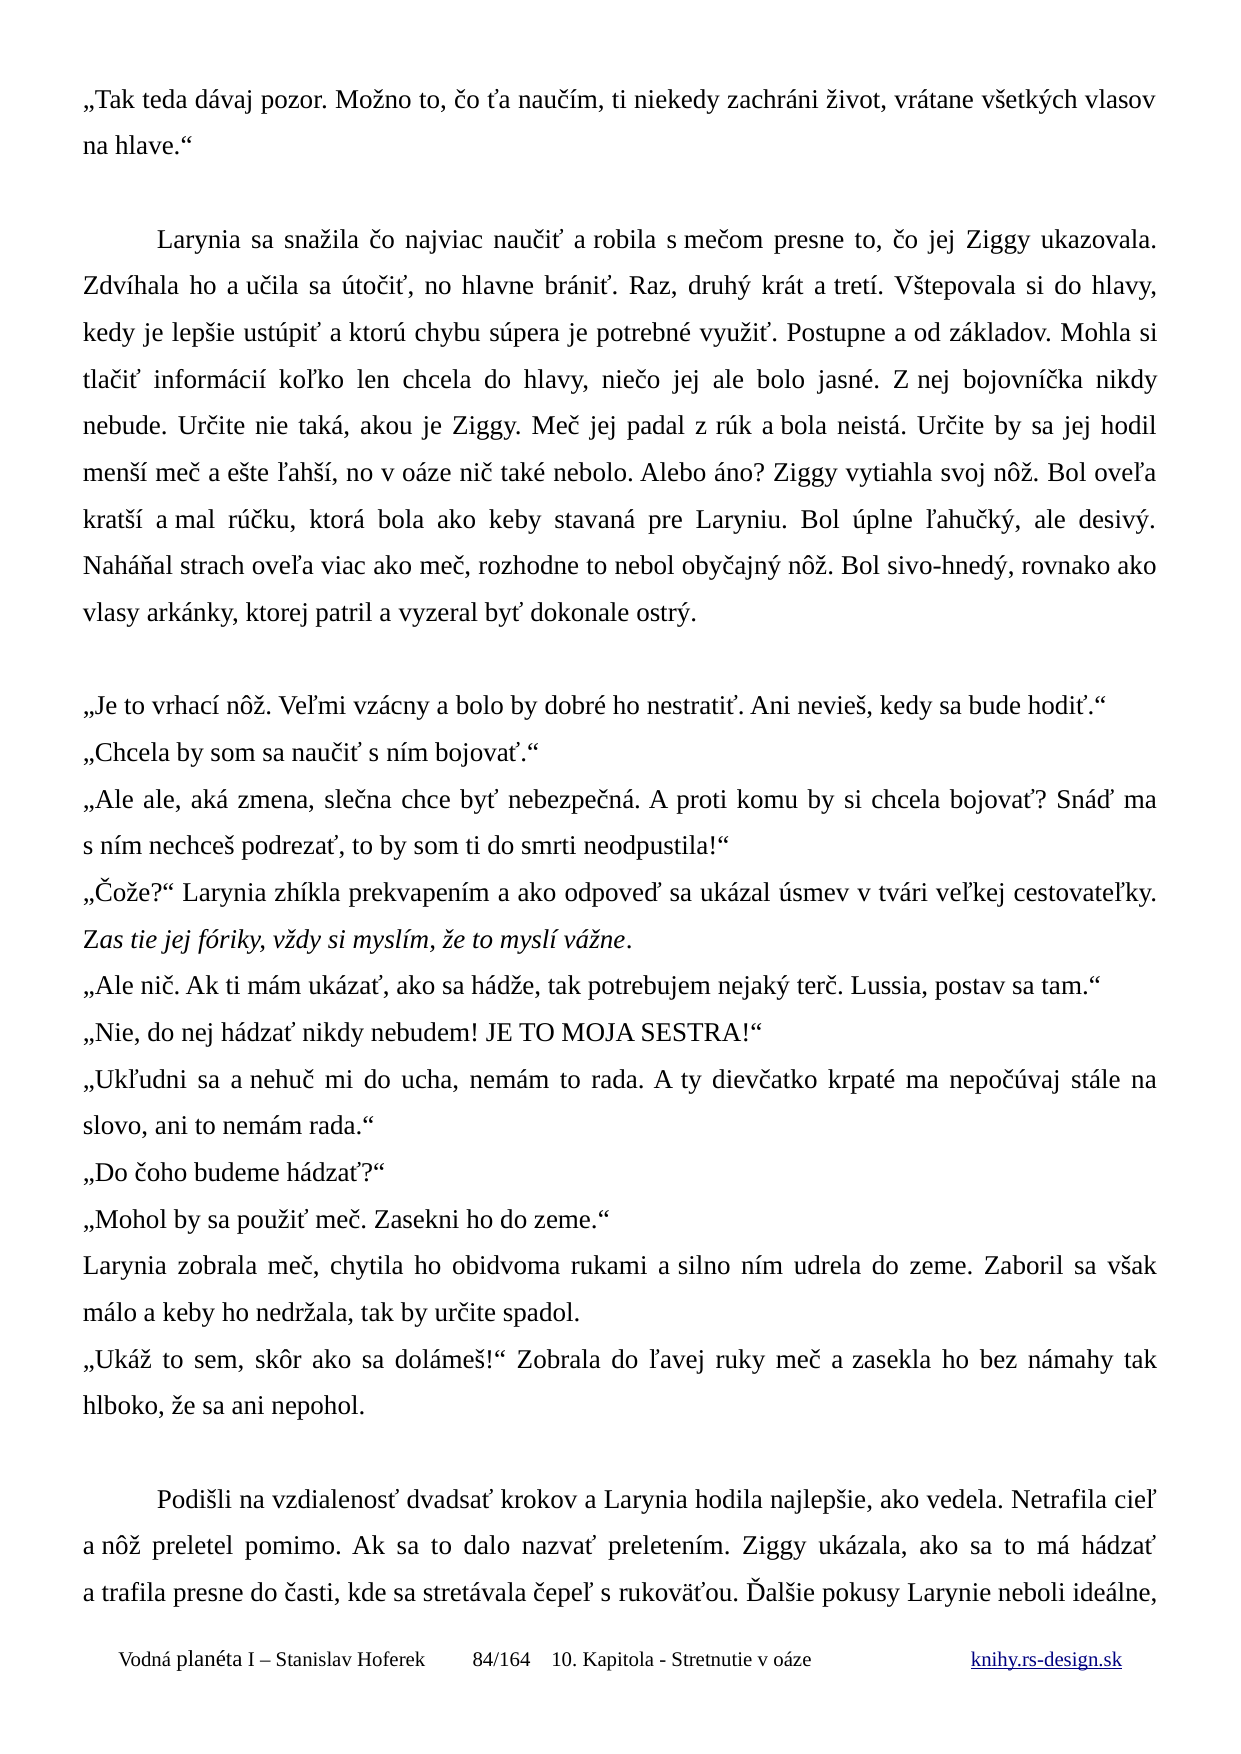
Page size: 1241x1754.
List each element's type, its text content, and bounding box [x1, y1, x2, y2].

text Podišli na vzdialenosť dvadsať krokov a Larynia hodila najlepšie, ako vedela. Netrafila cieľ a nôž preletel pomimo. Ak sa to dalo nazvať preletením. Ziggy ukázala, ako sa to má hádzať a trafila presne do časti, kde sa stretávala čepeľ s rukoväťou. Ďalšie pokusy Larynie neboli ideálne, [83, 1483, 1157, 1607]
text „Čože?“ Larynia zhíkla prekvapením a ako odpoveď sa ukázal úsmev v tvári veľkej cestovateľky. Zas tie jej fóriky, vždy si myslím, že to myslí vážne. [83, 876, 1157, 954]
text „Je to vrhací nôž. Veľmi vzácny a bolo by dobré ho nestratiť. Ani nevieš, kedy sa bude hodiť.“ [83, 689, 1157, 721]
text „Ale ale, aká zmena, slečna chce byť nebezpečná. A proti komu by si chcela bojovať? Snáď ma s ním nechceš podrezať, to by som ti do smrti neodpustila!“ [83, 783, 1157, 861]
text Larynia zobrala meč, chytila ho obidvoma rukami a silno ním udrela do zeme. Zaboril sa však málo a keby ho nedržala, tak by určite spadol. [83, 1249, 1157, 1327]
text Larynia sa snažila čo najviac naučiť a robila s mečom presne to, čo jej Ziggy ukazovala. Zdvíhala ho a učila sa útočiť, no hlavne brániť. Raz, druhý krát a tretí. Vštepovala si do hlavy, kedy je lepšie ustúpiť a ktorú chybu súpera je potrebné využiť. Postupne a od základov. Mohla si tlačiť informácií koľko len chcela do hlavy, niečo jej ale bolo jasné. Z nej bojovníčka nikdy nebude. Určite nie taká, akou je Ziggy. Meč jej padal z rúk a bola neistá. Určite by sa jej hodil menší meč a ešte ľahší, no v oáze nič také nebolo. Alebo áno? Ziggy vytiahla svoj nôž. Bol oveľa kratší a mal rúčku, ktorá bola ako keby stavaná pre Laryniu. Bol úplne ľahučký, ale desivý. Naháňal strach oveľa viac ako meč, rozhodne to nebol obyčajný nôž. Bol sivo-hnedý, rovnako ako vlasy arkánky, ktorej patril a vyzeral byť dokonale ostrý. [83, 223, 1157, 627]
text „Ukľudni sa a nehuč mi do ucha, nemám to rada. A ty dievčatko krpaté ma nepočúvaj stále na slovo, ani to nemám rada.“ [83, 1063, 1157, 1141]
text „Do čoho budeme hádzať?“ [83, 1156, 1157, 1187]
text „Ale nič. Ak ti mám ukázať, ako sa hádže, tak potrebujem nejaký terč. Lussia, postav sa tam.“ [83, 969, 1157, 1001]
text „Tak teda dávaj pozor. Možno to, čo ťa naučím, ti niekedy zachráni život, vrátane všetkých vlasov na hlave.“ [83, 83, 1157, 161]
text „Mohol by sa použiť meč. Zasekni ho do zeme.“ [83, 1203, 1157, 1234]
text „Chcela by som sa naučiť s ním bojovať.“ [83, 736, 1157, 767]
text „Ukáž to sem, skôr ako sa dolámeš!“ Zobrala do ľavej ruky meč a zasekla ho bez námahy tak hlboko, že sa ani nepohol. [83, 1343, 1157, 1421]
text „Nie, do nej hádzať nikdy nebudem! JE TO MOJA SESTRA!“ [83, 1016, 1157, 1047]
